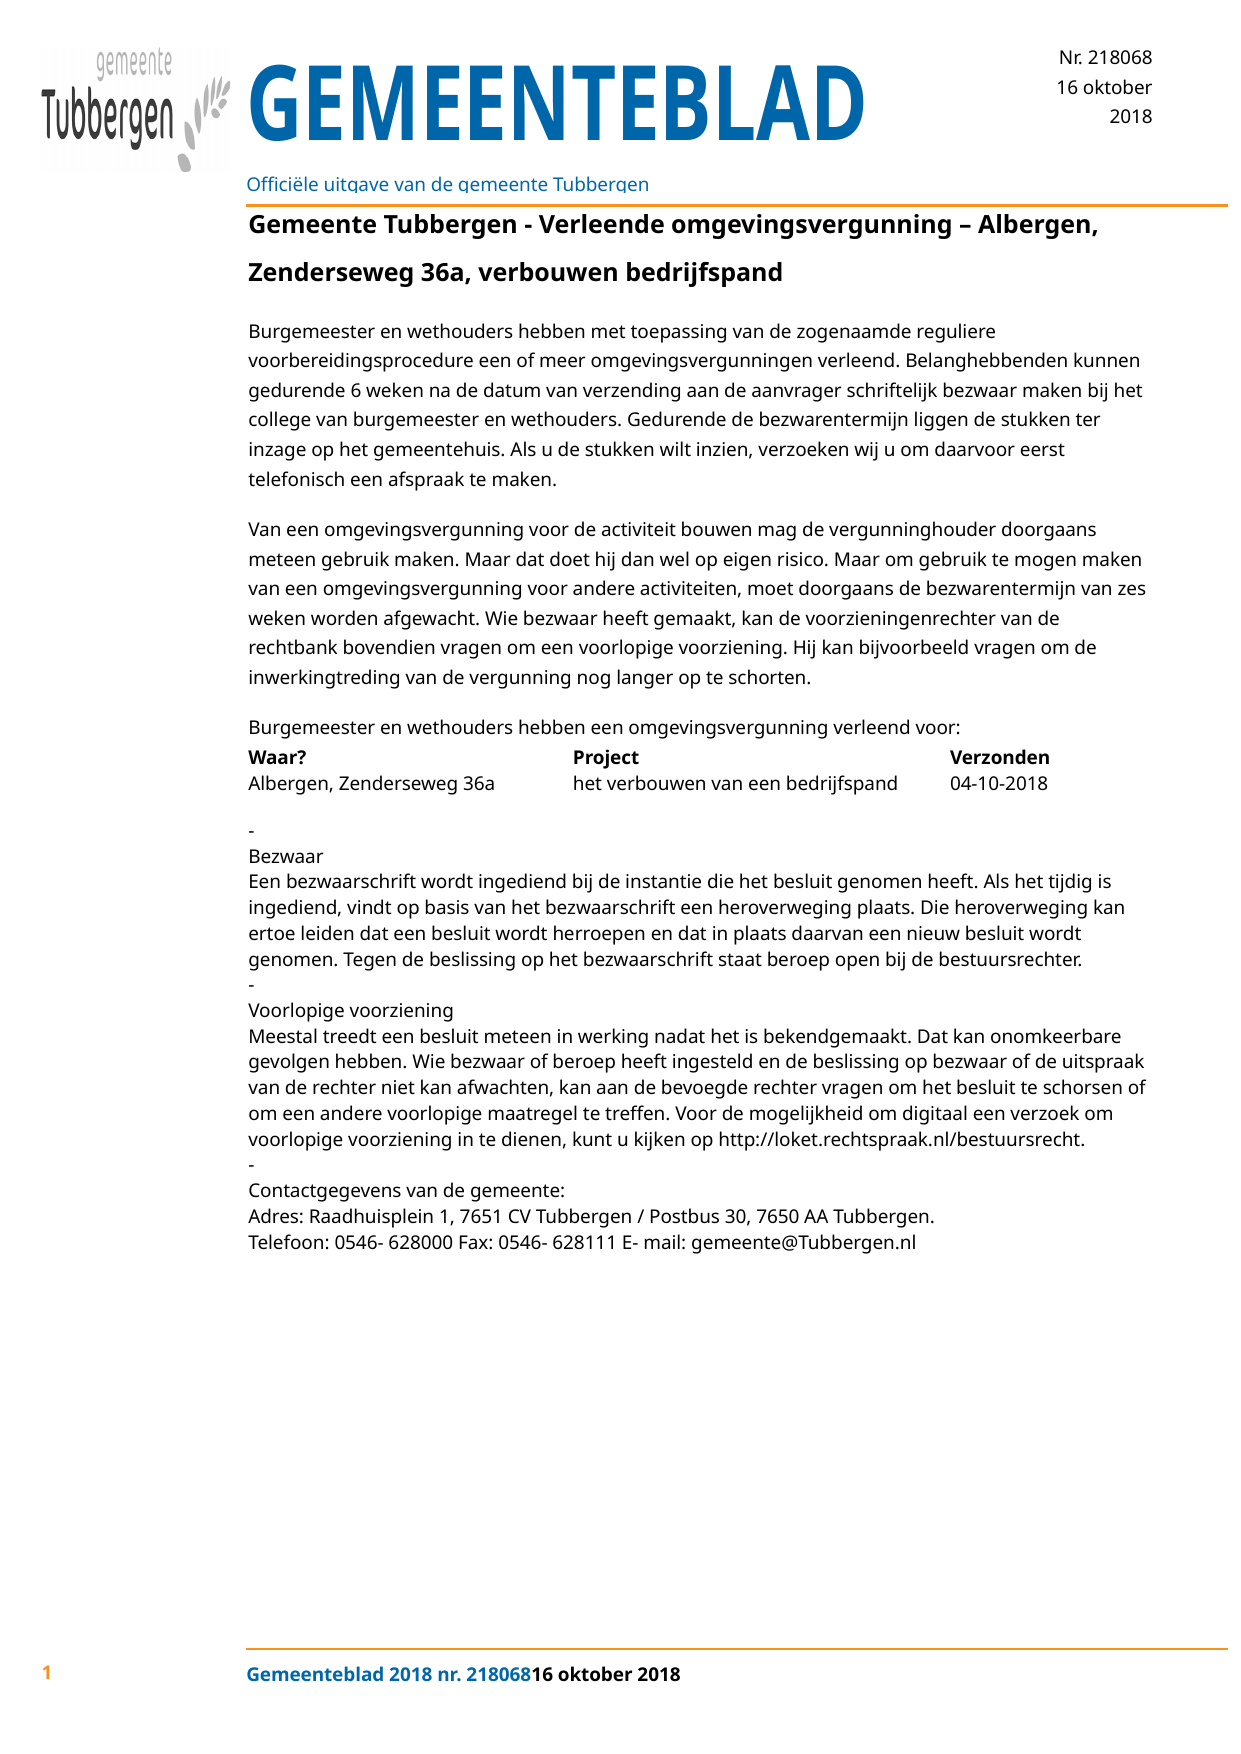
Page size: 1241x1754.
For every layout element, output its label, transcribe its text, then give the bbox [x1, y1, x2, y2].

text - [248, 972, 1152, 997]
table_header Project [573, 744, 950, 770]
text Van een omgevingsvergunning voor de activiteit bouwen mag de vergunninghouder doorgaans meteen gebruik maken. Maar dat doet hij dan wel op eigen risico. Maar om gebruik te mogen maken van een omgevingsvergunning voor andere activiteiten, moet doorgaans de bezwarentermijn van zes weken worden afgewacht. Wie bezwaar heeft gemaakt, kan de voorzieningenrechter van de rechtbank bovendien vragen om een voorlopige voorziening. Hij kan bijvoorbeeld vragen om de inwerkingtreding van de vergunning nog langer op te schorten. [248, 516, 1152, 690]
text Voorlopige voorziening [248, 997, 1152, 1023]
text Gemeente Tubbergen - Verleende omgevingsvergunning – Albergen, Zenderseweg 36a, verbouwen bedrijfspand [248, 207, 1152, 288]
text Contactgegevens van de gemeente: [248, 1177, 1152, 1203]
text Burgemeester en wethouders hebben met toepassing van de zogenaamde reguliere voorbereidingsprocedure een of meer omgevingsvergunningen verleend. Belanghebbenden kunnen gedurende 6 weken na de datum van verzending aan de aanvrager schriftelijk bezwaar maken bij het college van burgemeester en wethouders. Gedurende de bezwarentermijn liggen de stukken ter inzage op het gemeentehuis. Als u de stukken wilt inzien, verzoeken wij u om daarvoor eerst telefonisch een afspraak te maken. [248, 318, 1152, 492]
table_header Verzonden [950, 744, 1152, 770]
text Bezwaar [248, 843, 1152, 869]
text Burgemeester en wethouders hebben een omgevingsvergunning verleend voor: [248, 714, 1152, 740]
picture [41, 47, 231, 172]
text Telefoon: 0546- 628000 Fax: 0546- 628111 E- mail: gemeente@Tubbergen.nl [248, 1229, 1152, 1254]
table_cell 04-10-2018 [950, 770, 1152, 796]
text - [248, 817, 1152, 843]
text Een bezwaarschrift wordt ingediend bij de instantie die het besluit genomen heeft. Als het tijdig is ingediend, vindt op basis van het bezwaarschrift een heroverweging plaats. Die heroverweging kan ertoe leiden dat een besluit wordt herroepen en dat in plaats daarvan een nieuw besluit wordt genomen. Tegen de beslissing op het bezwaarschrift staat beroep open bij de bestuursrechter. [248, 869, 1152, 972]
table_header Waar? [248, 744, 573, 770]
text Adres: Raadhuisplein 1, 7651 CV Tubbergen / Postbus 30, 7650 AA Tubbergen. [248, 1203, 1152, 1229]
text - [248, 1152, 1152, 1177]
text Meestal treedt een besluit meteen in werking nadat het is bekendgemaakt. Dat kan onomkeerbare gevolgen hebben. Wie bezwaar of beroep heeft ingesteld en de beslissing op bezwaar of de uitspraak van de rechter niet kan afwachten, kan aan de bevoegde rechter vragen om het besluit te schorsen of om een andere voorlopige maatregel te treffen. Voor de mogelijkheid om digitaal een verzoek om voorlopige voorziening in te dienen, kunt u kijken op http://loket.rechtspraak.nl/bestuursrecht. [248, 1023, 1152, 1152]
table_cell het verbouwen van een bedrijfspand [573, 770, 950, 796]
table_cell Albergen, Zenderseweg 36a [248, 770, 573, 796]
